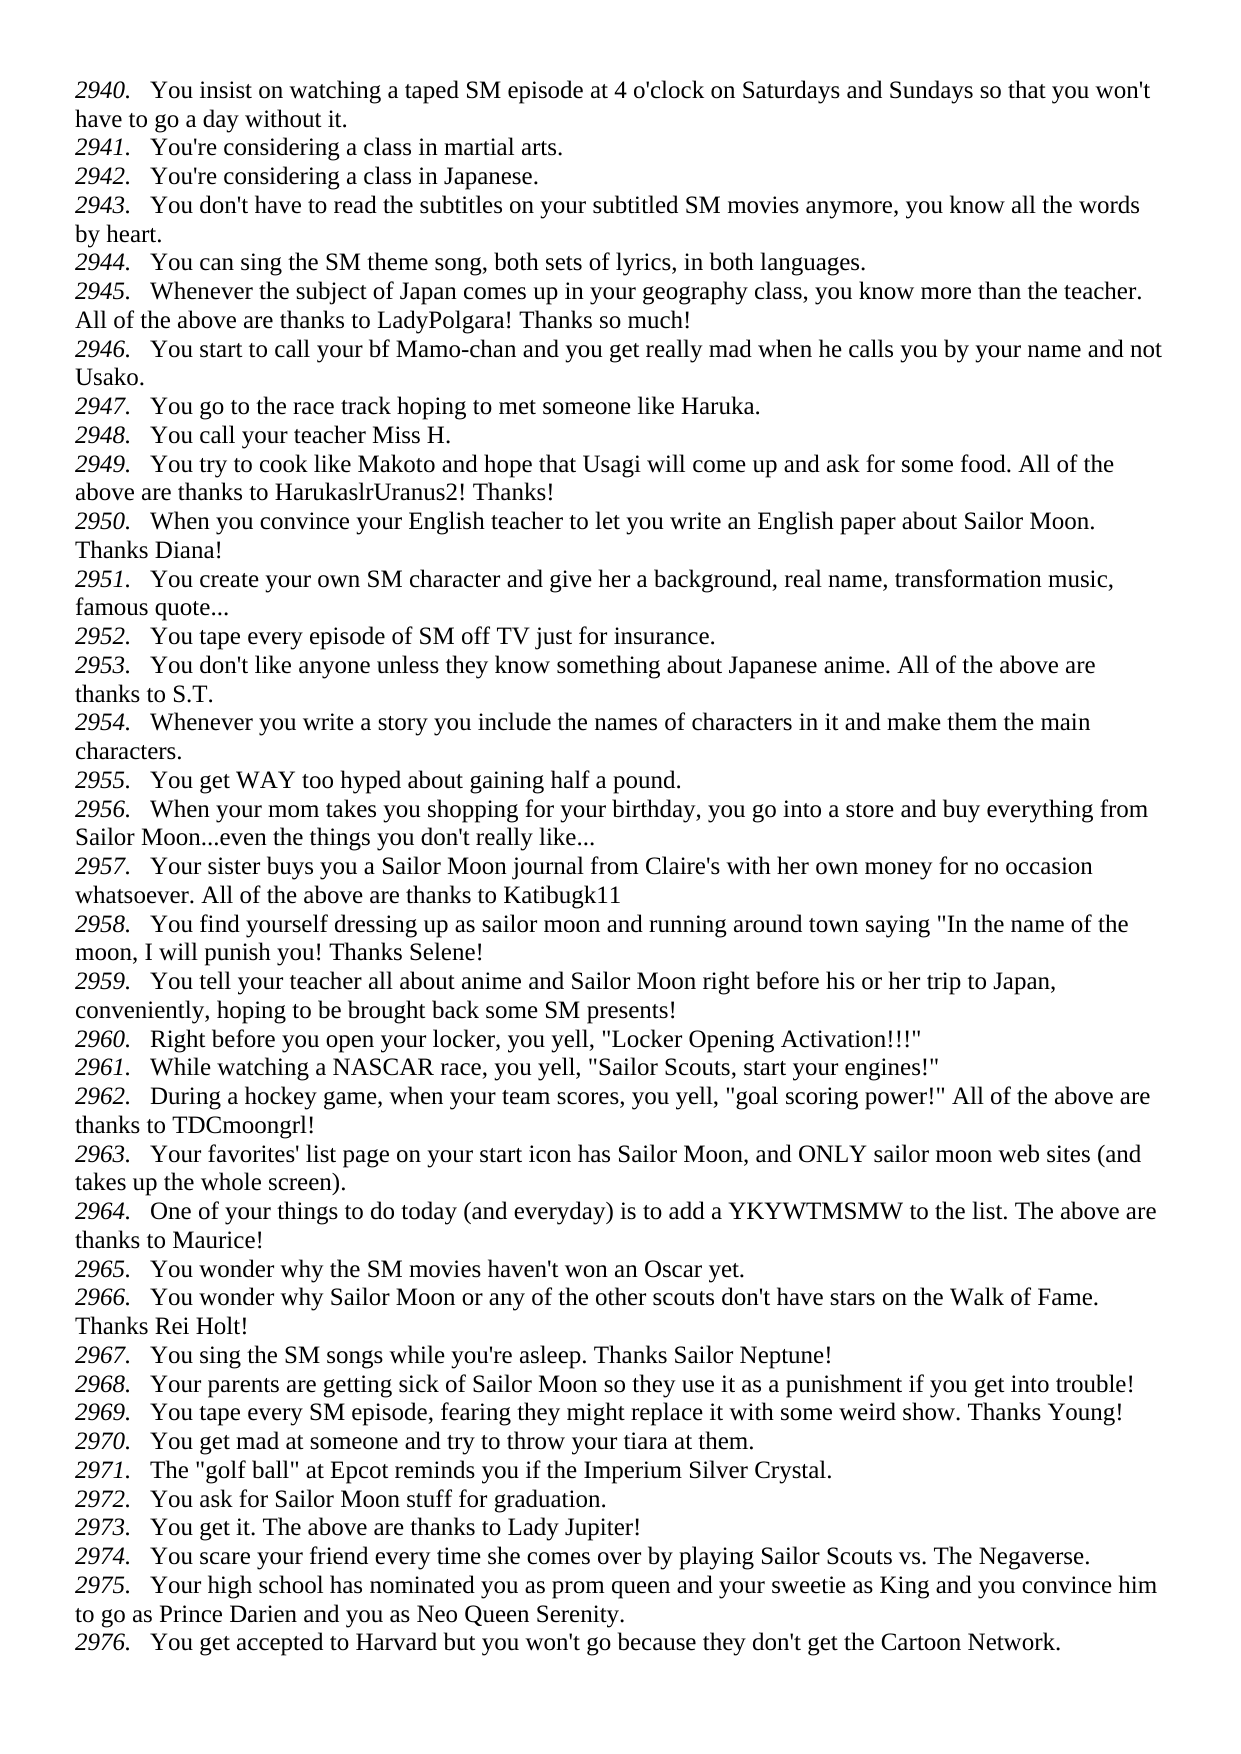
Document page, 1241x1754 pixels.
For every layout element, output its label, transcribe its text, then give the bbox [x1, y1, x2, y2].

list You wonder why Sailor Moon or any of the other scouts don't have stars on the Walk of Fame. Thanks Rei Holt! [75, 1282, 1165, 1340]
list You go to the race track hoping to met someone like Haruka. [75, 391, 1165, 420]
list You try to cook like Makoto and hope that Usagi will come up and ask for some food. All of the above are thanks to HarukaslrUranus2! Thanks! [75, 449, 1165, 506]
list You get accepted to Harvard but you won't go because they don't get the Cartoon Network. [75, 1627, 1165, 1656]
list You find yourself dressing up as sailor moon and running around town saying "In the name of the moon, I will punish you! Thanks Selene! [75, 909, 1165, 966]
list Your high school has nominated you as prom queen and your sweetie as King and you convince him to go as Prince Darien and you as Neo Queen Serenity. [75, 1570, 1165, 1627]
list You ask for Sailor Moon stuff for graduation. [75, 1484, 1165, 1512]
list While watching a NASCAR race, you yell, "Sailor Scouts, start your engines!" [75, 1052, 1165, 1081]
list Right before you open your locker, you yell, "Locker Opening Activation!!!" [75, 1024, 1165, 1052]
list You don't have to read the subtitles on your subtitled SM movies anymore, you know all the words by heart. [75, 190, 1165, 247]
list You start to call your bf Mamo-chan and you get really mad when he calls you by your name and not Usako. [75, 334, 1165, 391]
list You're considering a class in Japanese. [75, 161, 1165, 190]
list One of your things to do today (and everyday) is to add a YKYWTMSMW to the list. The above are thanks to Maurice! [75, 1196, 1165, 1254]
list You create your own SM character and give her a background, real name, transformation music, famous quote... [75, 564, 1165, 621]
list Your favorites' list page on your start icon has Sailor Moon, and ONLY sailor moon web sites (and takes up the whole screen). [75, 1139, 1165, 1196]
list You sing the SM songs while you're asleep. Thanks Sailor Neptune! [75, 1340, 1165, 1369]
list You get it. The above are thanks to Lady Jupiter! [75, 1512, 1165, 1541]
list When your mom takes you shopping for your birthday, you go into a store and buy everything from Sailor Moon...even the things you don't really like... [75, 794, 1165, 851]
list You call your teacher Miss H. [75, 420, 1165, 449]
list Your parents are getting sick of Sailor Moon so they use it as a punishment if you get into trouble! [75, 1369, 1165, 1397]
list You tape every SM episode, fearing they might replace it with some weird show. Thanks Young! [75, 1397, 1165, 1426]
list Whenever the subject of Japan comes up in your geography class, you know more than the teacher. All of the above are thanks to LadyPolgara! Thanks so much! [75, 276, 1165, 334]
list Whenever you write a story you include the names of characters in it and make them the main characters. [75, 707, 1165, 765]
list You insist on watching a taped SM episode at 4 o'clock on Saturdays and Sundays so that you won't have to go a day without it. [75, 75, 1165, 132]
list You don't like anyone unless they know something about Japanese anime. All of the above are thanks to S.T. [75, 650, 1165, 707]
list You tell your teacher all about anime and Sailor Moon right before his or her trip to Japan, conveniently, hoping to be brought back some SM presents! [75, 966, 1165, 1024]
list Your sister buys you a Sailor Moon journal from Claire's with her own money for no occasion whatsoever. All of the above are thanks to Katibugk11 [75, 851, 1165, 909]
list During a hockey game, when your team scores, you yell, "goal scoring power!" All of the above are thanks to TDCmoongrl! [75, 1081, 1165, 1139]
list You get WAY too hyped about gaining half a pound. [75, 765, 1165, 794]
list You scare your friend every time she comes over by playing Sailor Scouts vs. The Negaverse. [75, 1541, 1165, 1570]
list You tape every episode of SM off TV just for insurance. [75, 621, 1165, 650]
list When you convince your English teacher to let you write an English paper about Sailor Moon. Thanks Diana! [75, 506, 1165, 564]
list The "golf ball" at Epcot reminds you if the Imperium Silver Crystal. [75, 1455, 1165, 1484]
list You wonder why the SM movies haven't won an Oscar yet. [75, 1254, 1165, 1282]
list You get mad at someone and try to throw your tiara at them. [75, 1426, 1165, 1455]
list You can sing the SM theme song, both sets of lyrics, in both languages. [75, 247, 1165, 276]
list You're considering a class in martial arts. [75, 132, 1165, 161]
